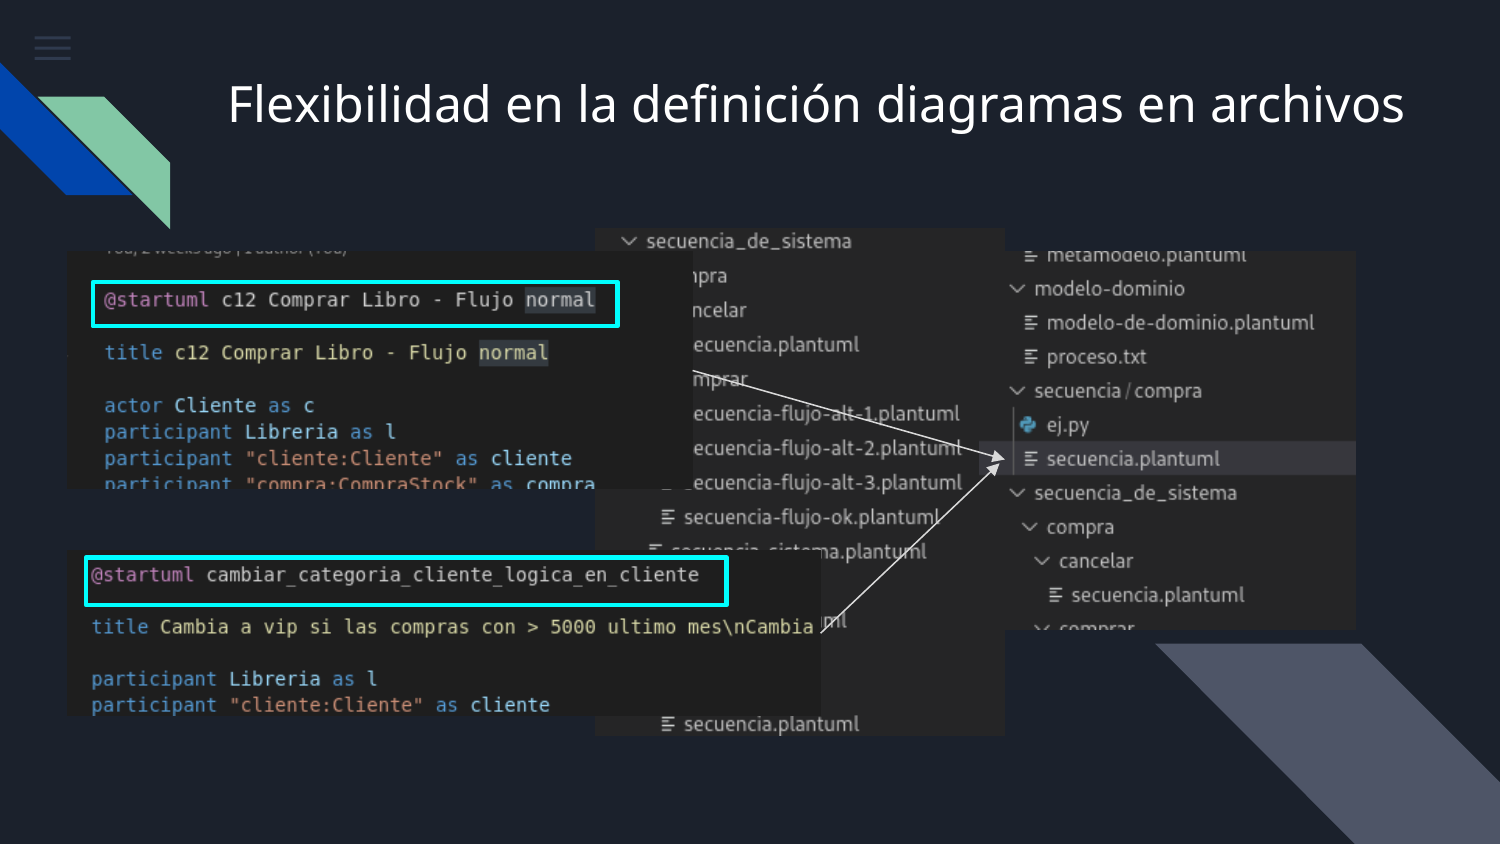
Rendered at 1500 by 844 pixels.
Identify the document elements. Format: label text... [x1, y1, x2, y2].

picture [67, 228, 1356, 736]
title Flexibilidad en la definición diagramas en archivos [212, 57, 1423, 217]
text_box [1154, 643, 1500, 844]
